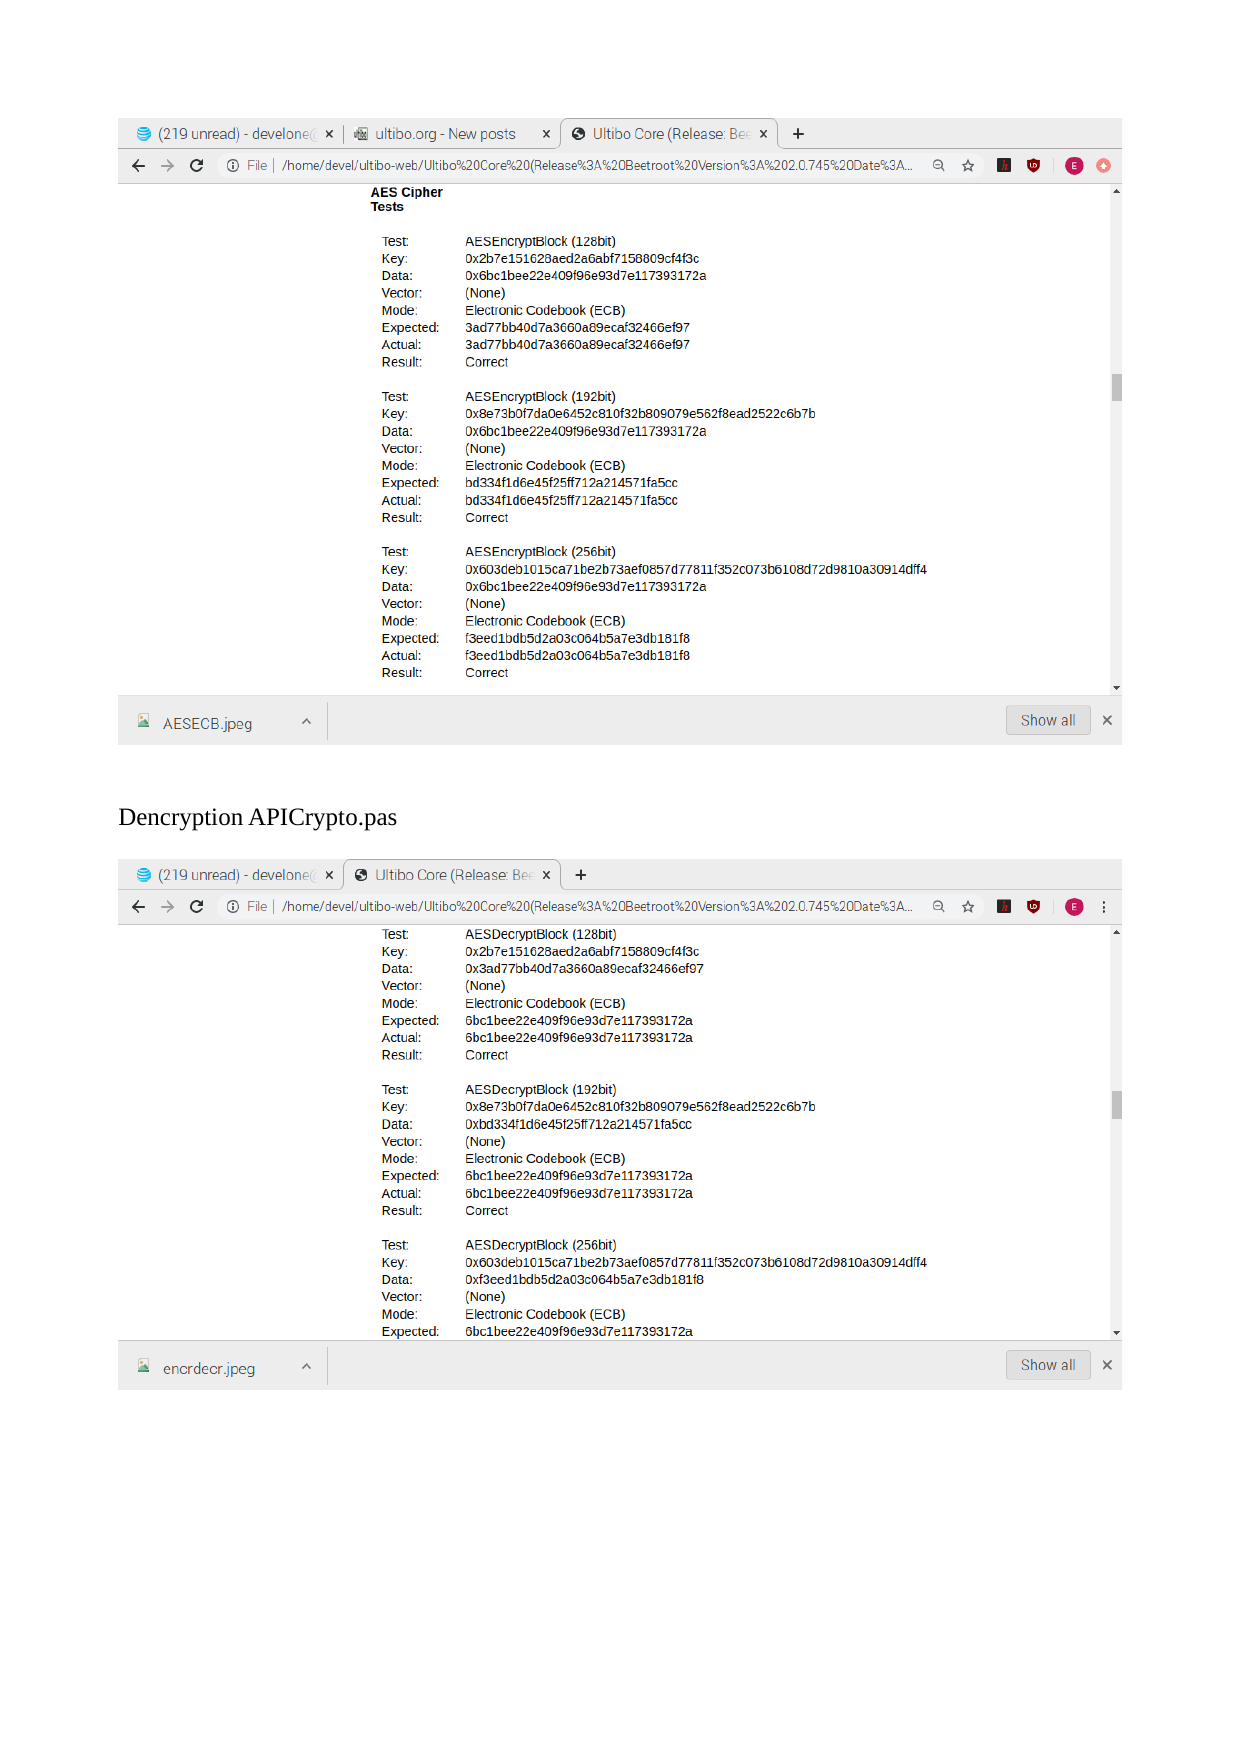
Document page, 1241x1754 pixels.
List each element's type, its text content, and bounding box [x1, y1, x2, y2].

text Dencryption APICrypto.pas [118, 802, 1122, 831]
picture [118, 859, 1123, 1390]
picture [118, 118, 1123, 745]
